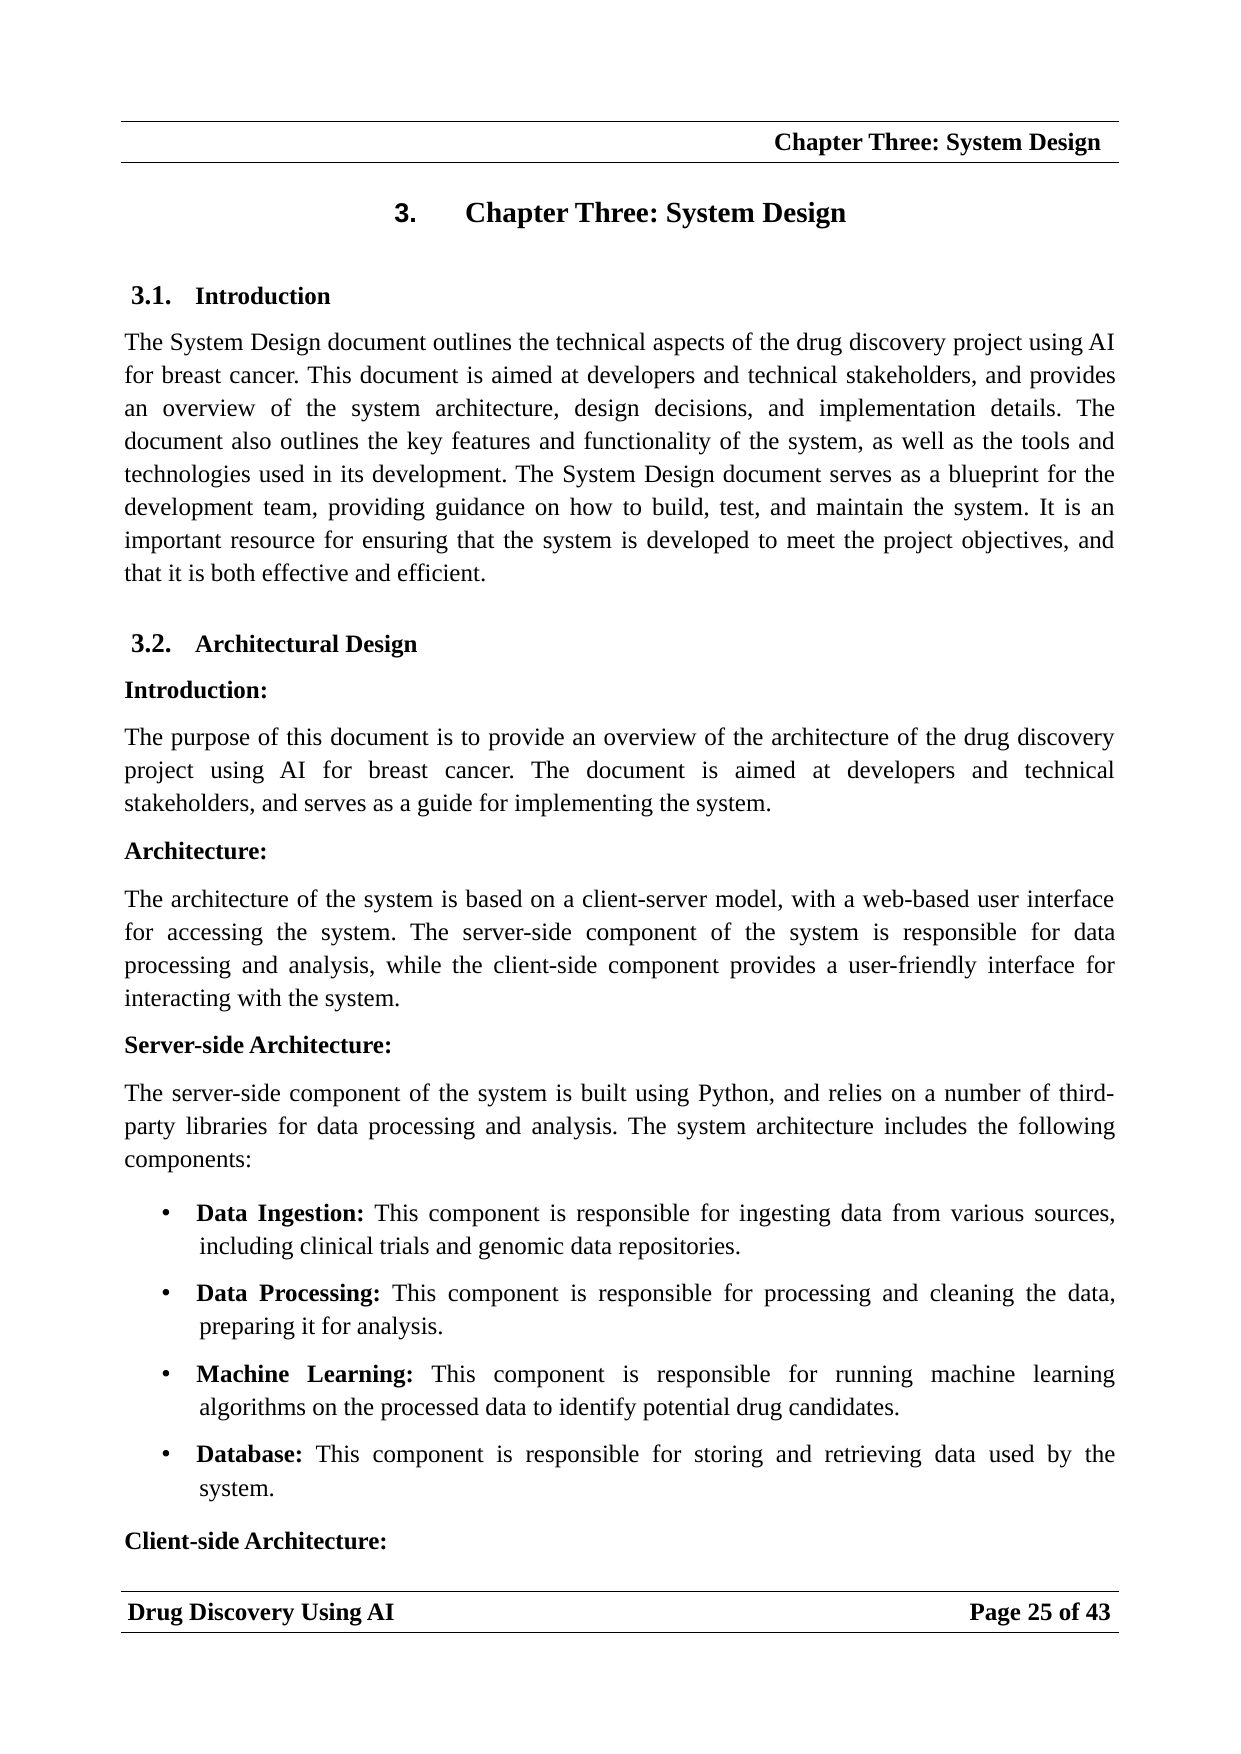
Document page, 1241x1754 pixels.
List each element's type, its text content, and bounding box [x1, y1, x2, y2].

subtitle Chapter Three: System Design [121, 192, 1119, 229]
list Data Ingestion: This component is responsible for ingesting data from various sources, including clinical trials and genomic data repositories. [159, 1195, 1119, 1259]
text The System Design document outlines the technical aspects of the drug discovery project using AI for breast cancer. This document is aimed at developers and technical stakeholders, and provides an overview of the system architecture, design decisions, and implementation details. The document also outlines the key features and functionality of the system, as well as the tools and technologies used in its development. The System Design document serves as a blueprint for the development team, providing guidance on how to build, test, and maintain the system. It is an important resource for ensuring that the system is developed to meet the project objectives, and that it is both effective and efficient. [121, 324, 1119, 587]
text The purpose of this document is to provide an overview of the architecture of the drug discovery project using AI for breast cancer. The document is aimed at developers and technical stakeholders, and serves as a guide for implementing the system. [121, 719, 1119, 817]
list Database: This component is responsible for storing and retrieving data used by the system. [159, 1437, 1119, 1504]
list Machine Learning: This component is responsible for running machine learning algorithms on the processed data to identify potential drug candidates. [159, 1356, 1119, 1421]
text The architecture of the system is based on a client-server model, with a web-based user interface for accessing the system. The server-side component of the system is responsible for data processing and analysis, while the client-side component provides a user-friendly interface for interacting with the system. [121, 881, 1119, 1012]
text The server-side component of the system is built using Python, and relies on a number of third-party libraries for data processing and analysis. The system architecture includes the following components: [121, 1075, 1119, 1176]
text Introduction: [121, 672, 1119, 704]
text Server-side Architecture: [121, 1027, 1119, 1059]
text Architecture: [121, 833, 1119, 865]
subtitle Introduction [121, 276, 1119, 310]
subtitle Architectural Design [121, 624, 1119, 658]
text Client-side Architecture: [121, 1523, 1119, 1555]
list Data Processing: This component is responsible for processing and cleaning the data, preparing it for analysis. [159, 1275, 1119, 1340]
